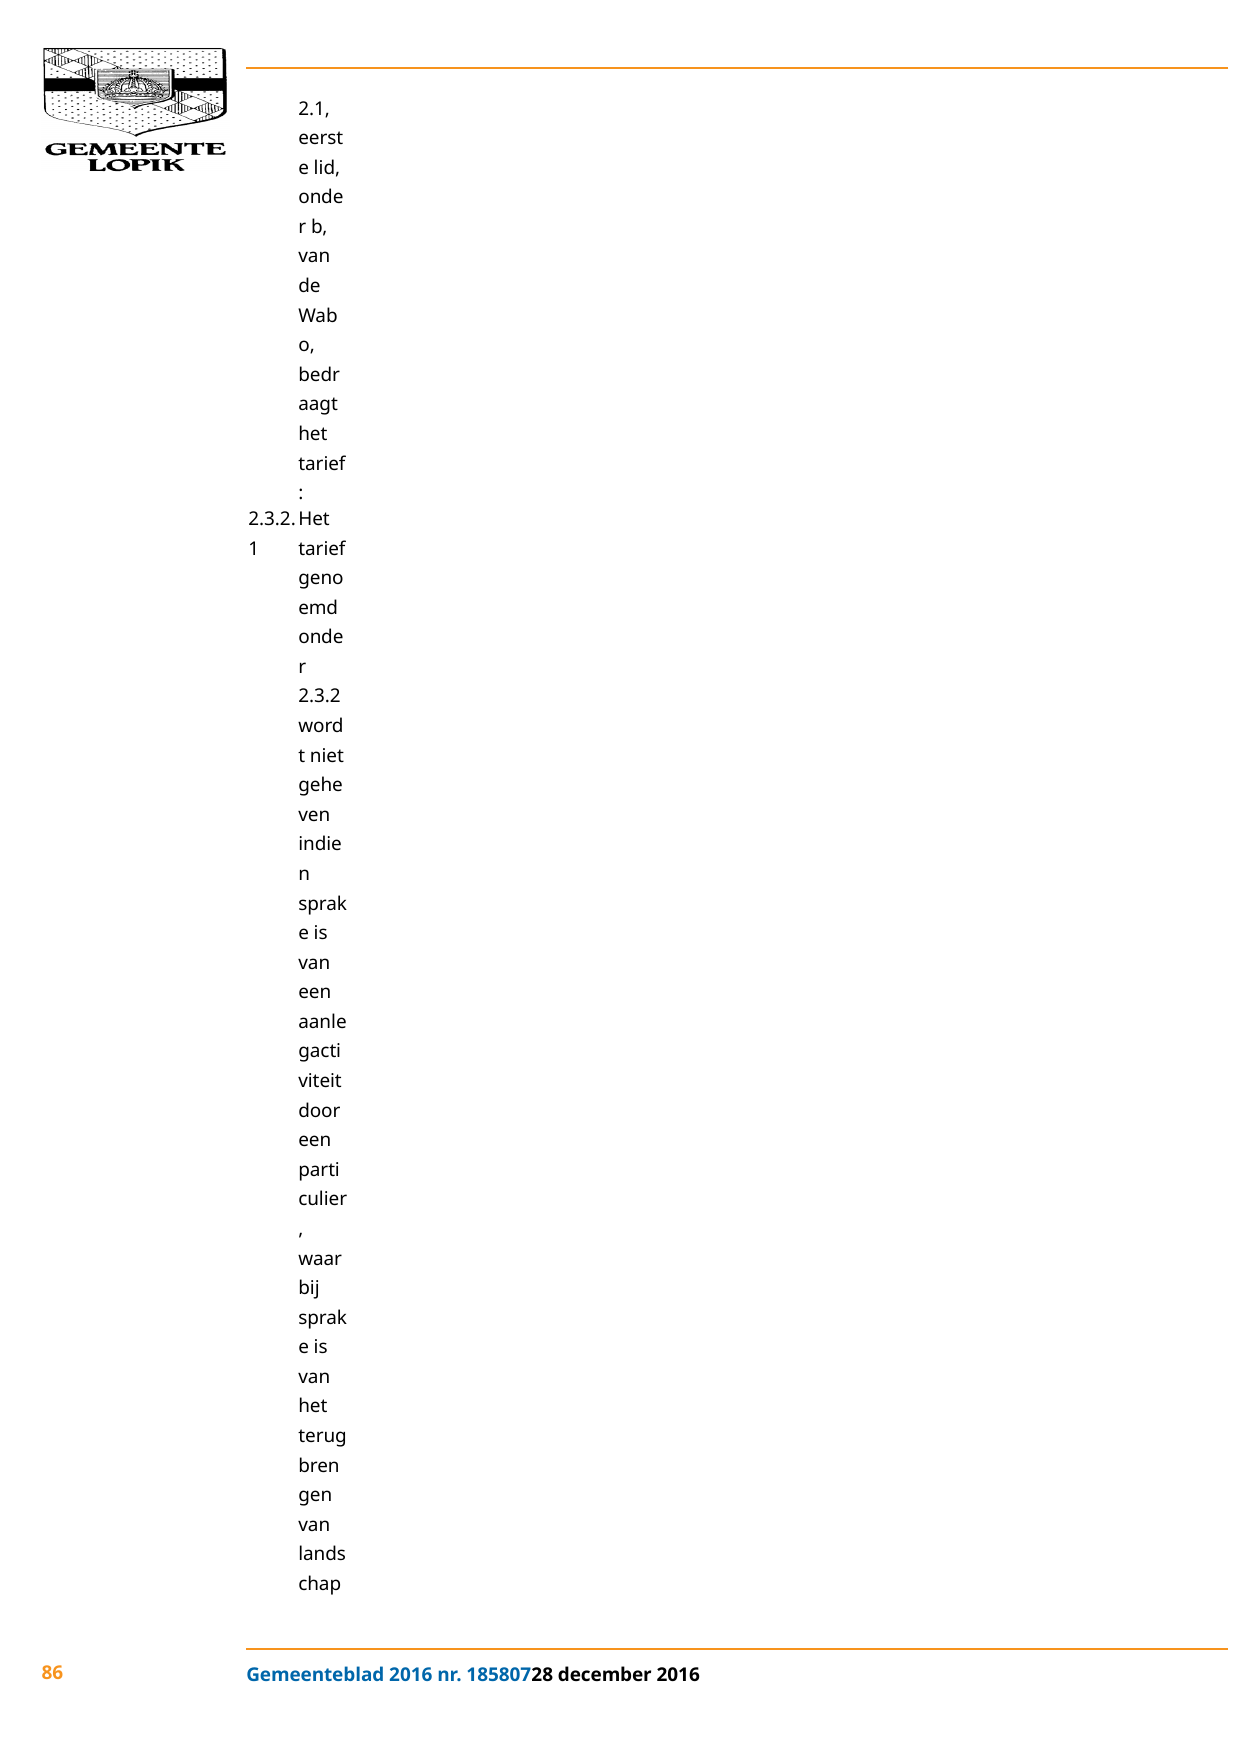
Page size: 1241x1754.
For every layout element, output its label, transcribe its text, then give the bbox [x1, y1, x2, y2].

table_cell [248, 95, 298, 505]
table_cell [348, 505, 398, 1596]
table_cell [348, 95, 398, 505]
table_cell 2.1, eerste lid, onder b, van de Wabo, bedraagt het tarief: [298, 95, 348, 505]
picture [41, 47, 231, 172]
table_cell Het tarief genoemd onder 2.3.2 wordt niet geheven indien sprake is van een aanlegactiviteit door een particulier, waarbij sprake is van het terugbrengen van landschap [298, 505, 348, 1596]
table_cell 2.3.2.1 [248, 505, 298, 1596]
